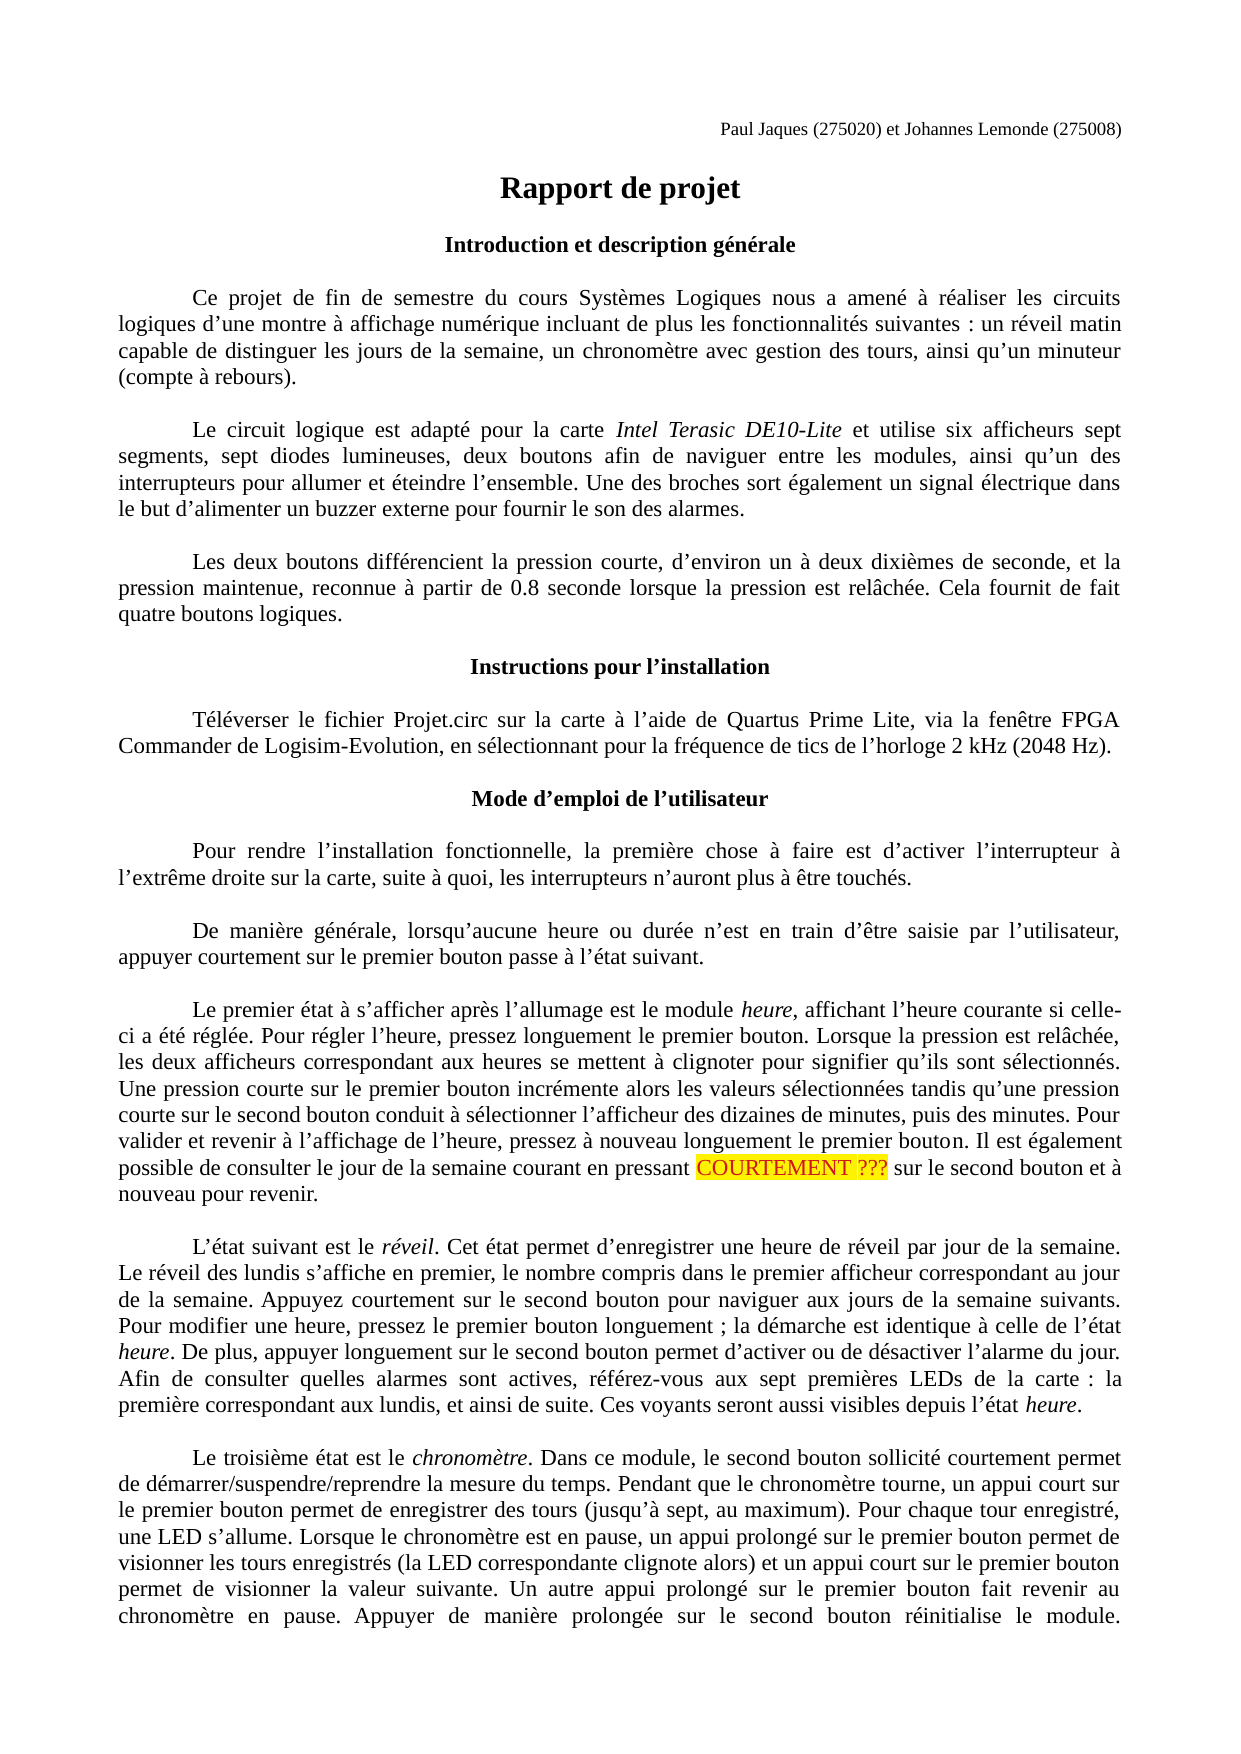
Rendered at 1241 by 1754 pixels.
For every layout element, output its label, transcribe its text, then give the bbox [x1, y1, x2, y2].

text Rapport de projet [118, 169, 1122, 205]
text Le premier état à s’afficher après l’allumage est le module heure, affichant l’heure courante si celle-ci a été réglée. Pour régler l’heure, pressez longuement le premier bouton. Lorsque la pression est relâchée, les deux afficheurs correspondant aux heures se mettent à clignoter pour signifier qu’ils sont sélectionnés. Une pression courte sur le premier bouton incrémente alors les valeurs sélectionnées tandis qu’une pression courte sur le second bouton conduit à sélectionner l’afficheur des dizaines de minutes, puis des minutes. Pour valider et revenir à l’affichage de l’heure, pressez à nouveau longuement le premier bouton. Il est également possible de consulter le jour de la semaine courant en pressant COURTEMENT ??? sur le second bouton et à nouveau pour revenir. [118, 996, 1122, 1207]
text Mode d’emploi de l’utilisateur [118, 785, 1122, 811]
text Instructions pour l’installation [118, 653, 1122, 679]
text Téléverser le fichier Projet.circ sur la carte à l’aide de Quartus Prime Lite, via la fenêtre FPGA Commander de Logisim-Evolution, en sélectionnant pour la fréquence de tics de l’horloge 2 kHz (2048 Hz). [118, 706, 1122, 758]
text Ce projet de fin de semestre du cours Systèmes Logiques nous a amené à réaliser les circuits logiques d’une montre à affichage numérique incluant de plus les fonctionnalités suivantes : un réveil matin capable de distinguer les jours de la semaine, un chronomètre avec gestion des tours, ainsi qu’un minuteur (compte à rebours). [118, 284, 1122, 389]
text Pour rendre l’installation fonctionnelle, la première chose à faire est d’activer l’interrupteur à l’extrême droite sur la carte, suite à quoi, les interrupteurs n’auront plus à être touchés. [118, 838, 1122, 890]
text Le circuit logique est adapté pour la carte Intel Terasic DE10-Lite et utilise six afficheurs sept segments, sept diodes lumineuses, deux boutons afin de naviguer entre les modules, ainsi qu’un des interrupteurs pour allumer et éteindre l’ensemble. Une des broches sort également un signal électrique dans le but d’alimenter un buzzer externe pour fournir le son des alarmes. [118, 416, 1122, 521]
text Introduction et description générale [118, 231, 1122, 258]
text De manière générale, lorsqu’aucune heure ou durée n’est en train d’être saisie par l’utilisateur, appuyer courtement sur le premier bouton passe à l’état suivant. [118, 917, 1122, 969]
text L’état suivant est le réveil. Cet état permet d’enregistrer une heure de réveil par jour de la semaine. Le réveil des lundis s’affiche en premier, le nombre compris dans le premier afficheur correspondant au jour de la semaine. Appuyez courtement sur le second bouton pour naviguer aux jours de la semaine suivants. Pour modifier une heure, pressez le premier bouton longuement ; la démarche est identique à celle de l’état heure. De plus, appuyer longuement sur le second bouton permet d’activer ou de désactiver l’alarme du jour. Afin de consulter quelles alarmes sont actives, référez-vous aux sept premières LEDs de la carte : la première correspondant aux lundis, et ainsi de suite. Ces voyants seront aussi visibles depuis l’état heure. [118, 1233, 1122, 1417]
text Les deux boutons différencient la pression courte, d’environ un à deux dixièmes de seconde, et la pression maintenue, reconnue à partir de 0.8 seconde lorsque la pression est relâchée. Cela fournit de fait quatre boutons logiques. [118, 548, 1122, 627]
text Le troisième état est le chronomètre. Dans ce module, le second bouton sollicité courtement permet de démarrer/suspendre/reprendre la mesure du temps. Pendant que le chronomètre tourne, un appui court sur le premier bouton permet de enregistrer des tours (jusqu’à sept, au maximum). Pour chaque tour enregistré, une LED s’allume. Lorsque le chronomètre est en pause, un appui prolongé sur le premier bouton permet de visionner les tours enregistrés (la LED correspondante clignote alors) et un appui court sur le premier bouton permet de visionner la valeur suivante. Un autre appui prolongé sur le premier bouton fait revenir au chronomètre en pause. Appuyer de manière prolongée sur le second bouton réinitialise le module. [118, 1444, 1122, 1628]
